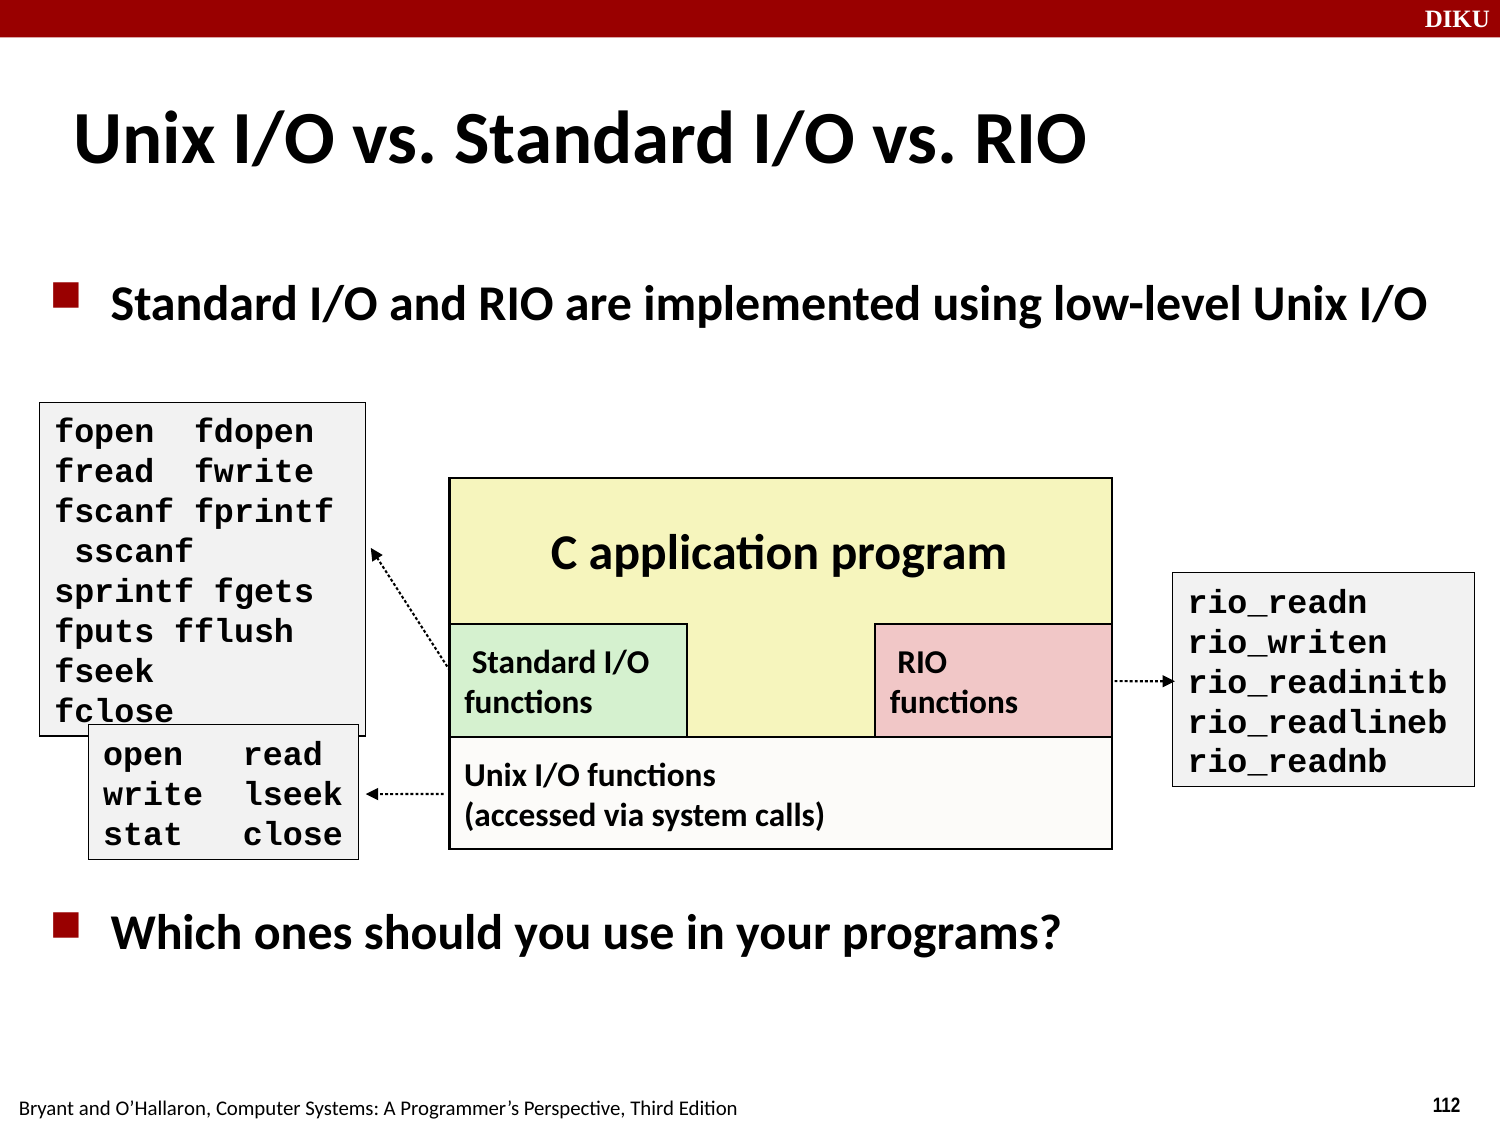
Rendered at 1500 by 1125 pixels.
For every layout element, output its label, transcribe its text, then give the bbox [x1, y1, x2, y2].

text_box [449, 477, 1113, 736]
text_box Standard I/O functions [449, 624, 688, 737]
text_box open read write lseek stat close [88, 724, 359, 860]
text_box Unix I/O functions (accessed via system calls) [449, 736, 1113, 850]
text_box Standard I/O and RIO are implemented using low-level Unix I/O Which ones should you use in your programs? [39, 262, 1475, 1063]
text_box Unix I/O vs. Standard I/O vs. RIO [58, 71, 1304, 197]
text_box RIO functions [874, 624, 1113, 737]
text_box C application program [536, 512, 1023, 588]
text_box fopen fdopen fread fwrite fscanf fprintf sscanf sprintf fgets fputs fflush fseek fclose [39, 402, 366, 737]
text_box rio_readn rio_writen rio_readinitb rio_readlineb rio_readnb [1172, 572, 1475, 787]
